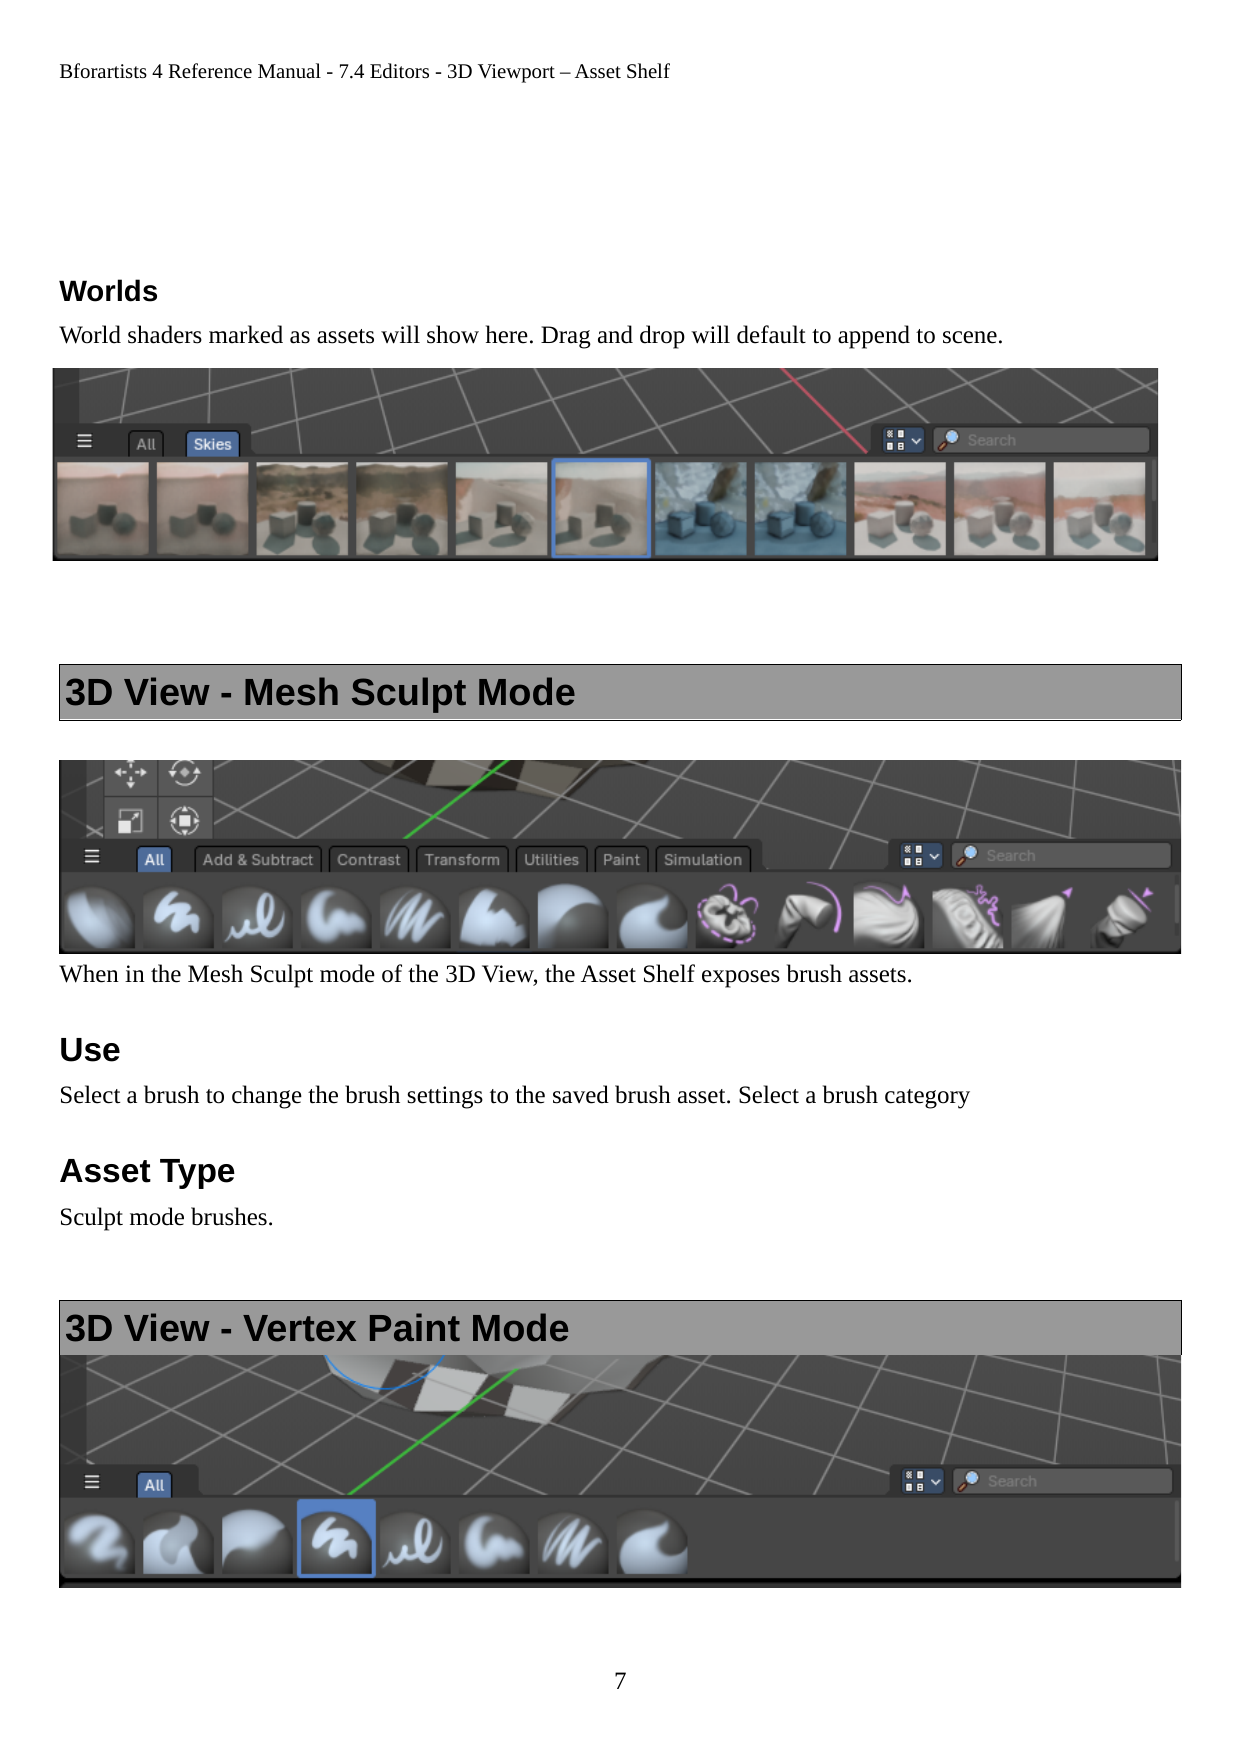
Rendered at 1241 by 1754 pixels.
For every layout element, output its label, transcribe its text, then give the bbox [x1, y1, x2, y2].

text Sculpt mode brushes. [59, 1202, 1181, 1230]
text When in the Mesh Sculpt mode of the 3D View, the Asset Shelf exposes brush assets. [59, 954, 1181, 988]
text World shaders marked as assets will show here. Drag and drop will default to append to scene. [59, 321, 1181, 349]
picture [52, 368, 1159, 561]
text Select a brush to change the brush settings to the saved brush asset. Select a brush category [59, 1081, 1181, 1109]
subtitle Asset Type [59, 1151, 1181, 1189]
subtitle Use [59, 1029, 1181, 1068]
picture [59, 760, 1182, 954]
table_header 3D View - Mesh Sculpt Mode [60, 665, 1181, 719]
table_header 3D View - Vertex Paint Mode [60, 1301, 1181, 1355]
subtitle Worlds [59, 274, 1181, 308]
picture [59, 1355, 1182, 1588]
